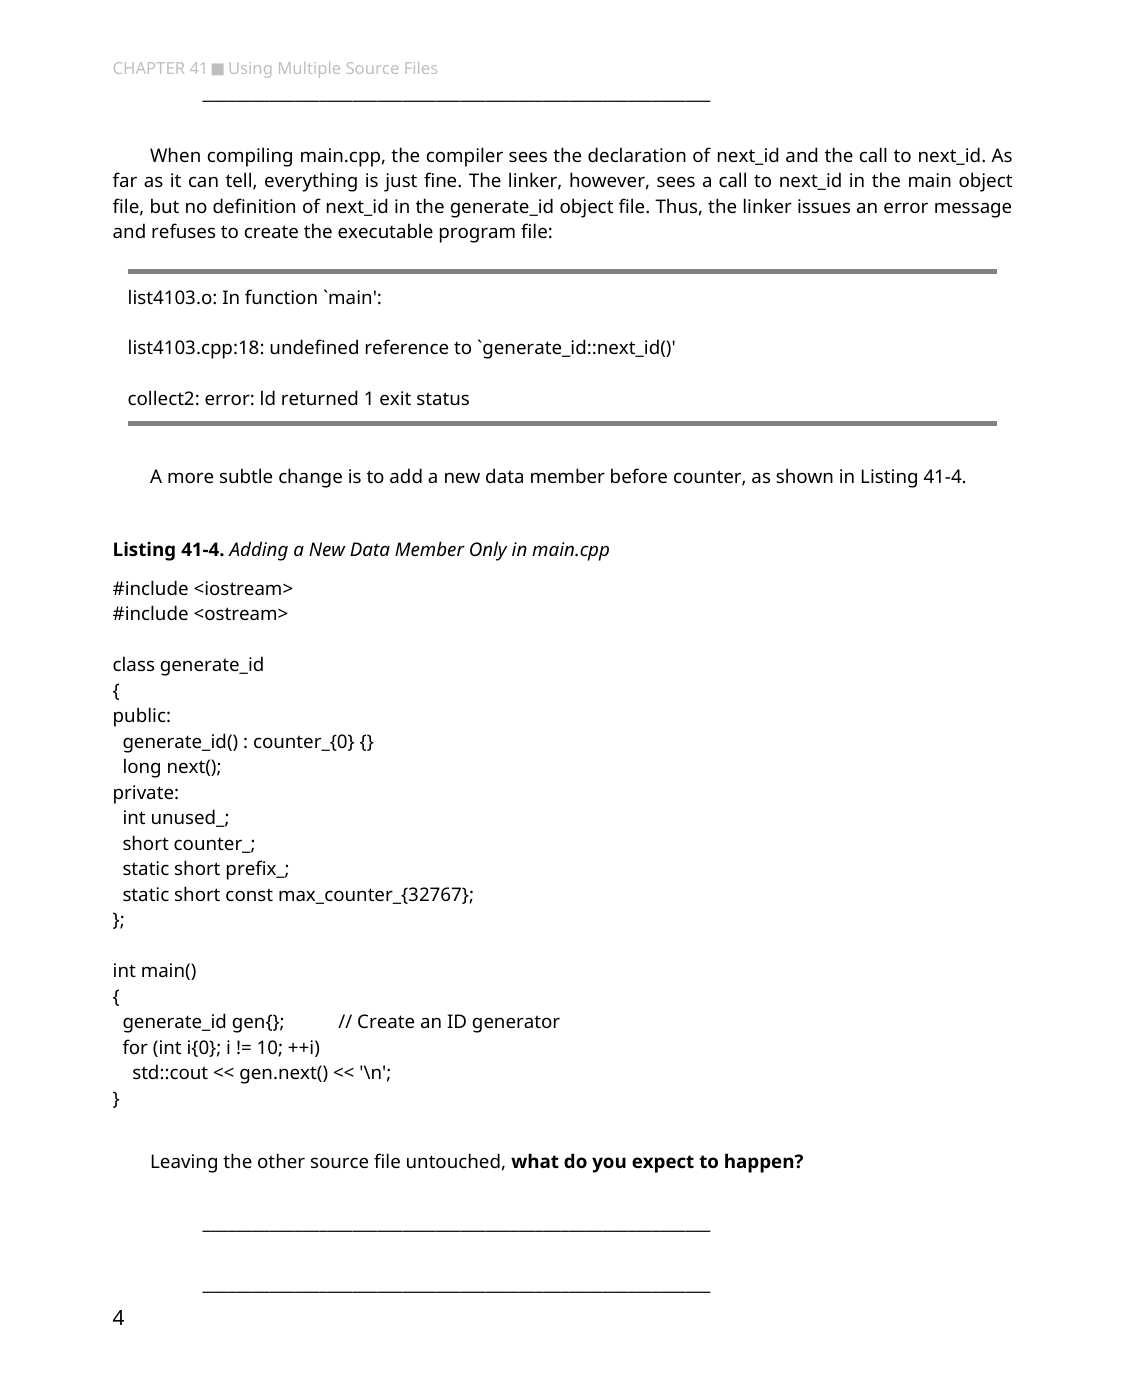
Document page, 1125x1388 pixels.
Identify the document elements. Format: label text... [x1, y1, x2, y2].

text A more subtle change is to add a new data member before counter, as shown in Listing 41-4. [112, 463, 1012, 489]
list _____________________________________________________________ [202, 1209, 1012, 1235]
text generate_id gen{}; // Create an ID generator [112, 1009, 1012, 1034]
text }; [112, 907, 1012, 932]
text private: [112, 779, 1012, 804]
text Listing 41-4. Adding a New Data Member Only in main.cpp [112, 537, 1012, 562]
text short counter_; [112, 830, 1012, 856]
list _____________________________________________________________ [202, 79, 1012, 104]
text static short prefix_; [112, 856, 1012, 881]
text for (int i{0}; i != 10; ++i) [112, 1034, 1012, 1060]
text Leaving the other source file untouched, what do you expect to happen? [112, 1148, 1012, 1174]
text list4103.cpp:18: undefined reference to `generate_id::next_id()' [127, 319, 997, 360]
text #include <iostream> [112, 575, 1012, 600]
text int unused_; [112, 804, 1012, 830]
text long next(); [112, 753, 1012, 779]
text When compiling main.cpp, the compiler sees the declaration of next_id and the call to next_id. As far as it can tell, everything is just fine. The linker, however, sees a call to next_id in the main object file, but no definition of next_id in the generate_id object file. Thus, the linker issues an error message and refuses to create the executable program file: [112, 142, 1012, 244]
text generate_id() : counter_{0} {} [112, 728, 1012, 753]
text static short const max_counter_{32767}; [112, 881, 1012, 907]
text std::cout << gen.next() << '\n'; [112, 1060, 1012, 1085]
text public: [112, 702, 1012, 728]
list _____________________________________________________________ [202, 1270, 1012, 1296]
text #include <ostream> [112, 600, 1012, 626]
text class generate_id [112, 651, 1012, 677]
text int main() [112, 958, 1012, 983]
text collect2: error: ld returned 1 exit status [127, 370, 997, 426]
text } [112, 1085, 1012, 1111]
text { [112, 983, 1012, 1009]
text list4103.o: In function `main': [127, 270, 997, 310]
text { [112, 677, 1012, 702]
